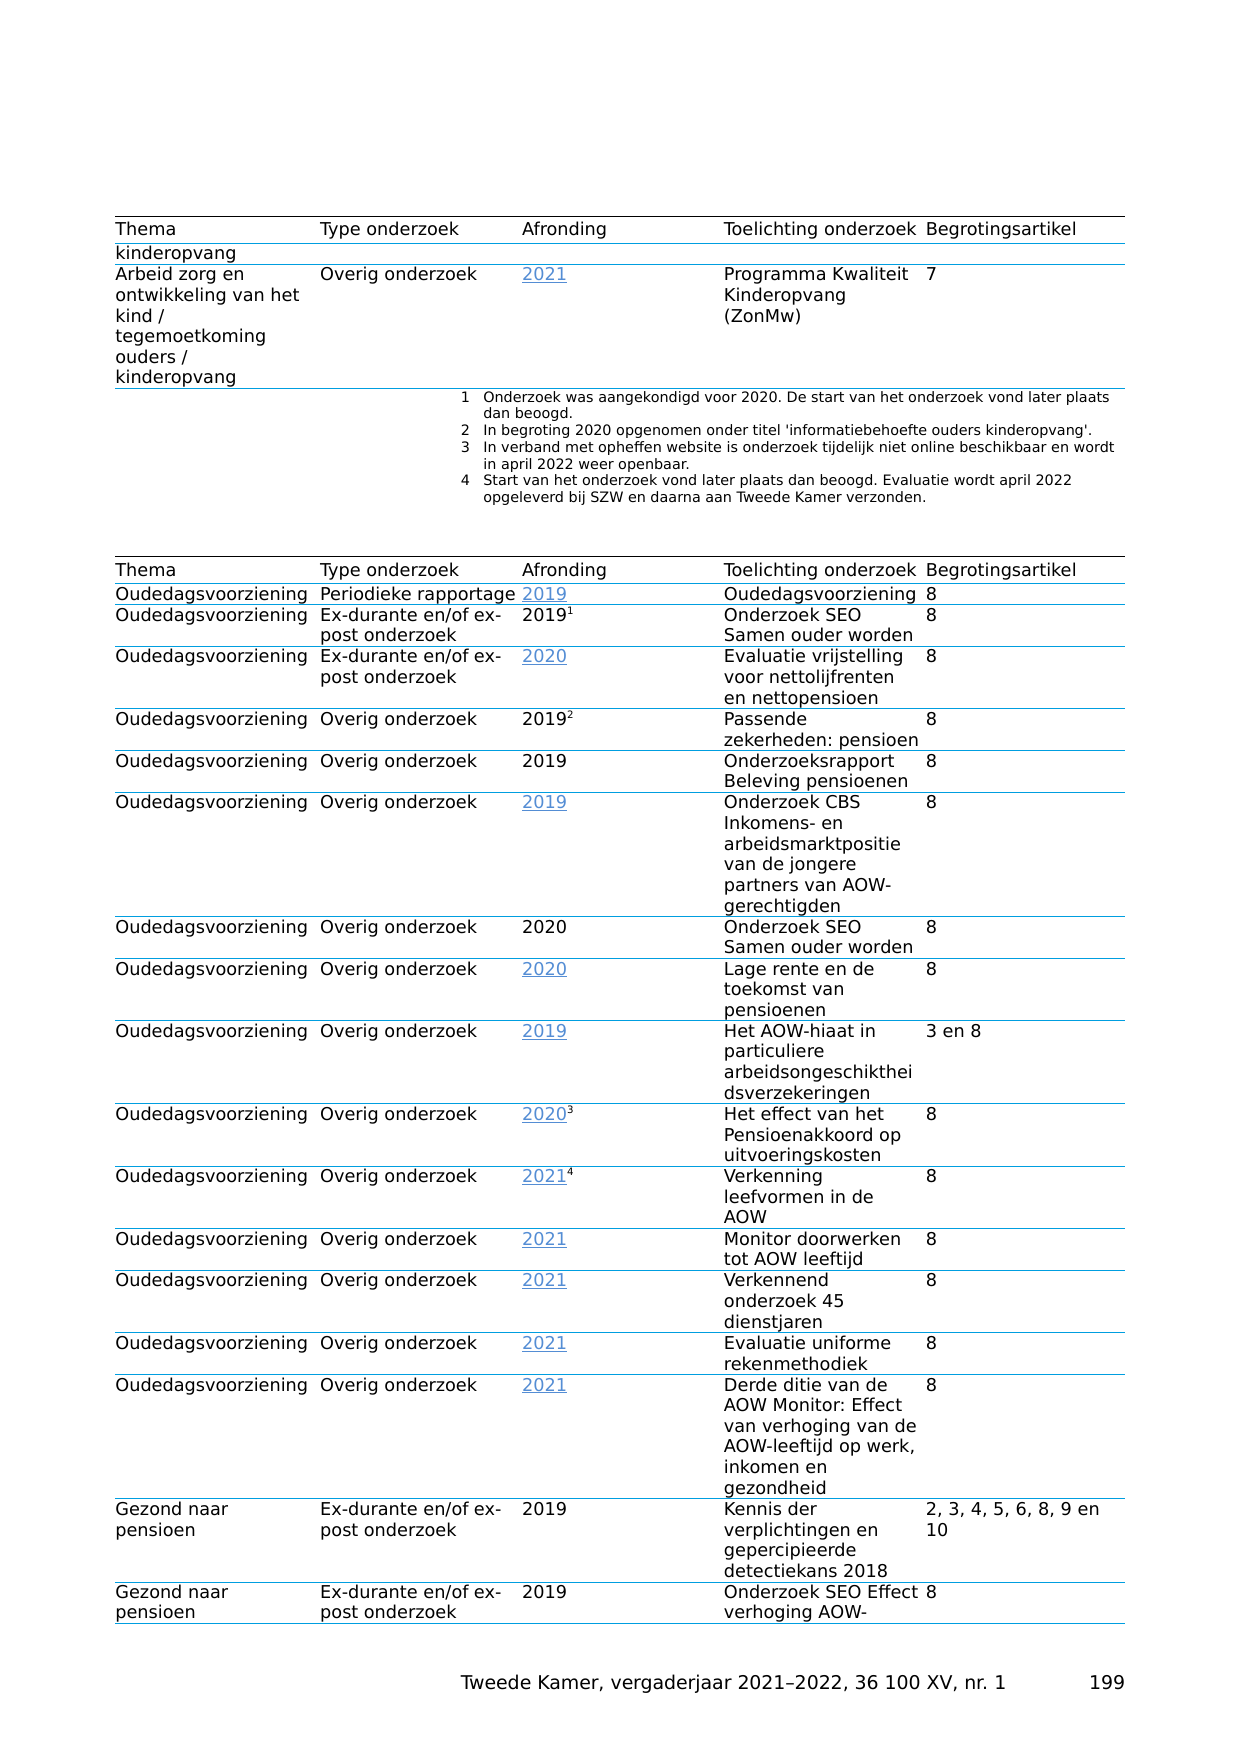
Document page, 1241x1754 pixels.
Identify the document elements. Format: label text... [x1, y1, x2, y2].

table_cell Overig onderzoek [317, 793, 519, 916]
table_cell 2021 [519, 1375, 721, 1498]
table_cell Het effect van het Pensioenakkoord op uitvoeringskosten [721, 1104, 923, 1166]
table_cell Overig onderzoek [317, 1229, 519, 1270]
table_cell Onderzoeksrapport Beleving pensioenen [721, 751, 923, 792]
table_cell 2019 [519, 793, 721, 916]
table_cell Thema [115, 217, 317, 243]
table_cell 8 [923, 605, 1125, 646]
table_cell Overig onderzoek [317, 1333, 519, 1374]
table_cell 8 [923, 647, 1125, 708]
table_cell 2019 [519, 1021, 721, 1103]
table_cell 2019 [519, 751, 721, 792]
table_cell Type onderzoek [317, 217, 519, 243]
table_header Tabel 130 Artikel 8 - Oudedagsvoorziening [115, 531, 1125, 556]
table_cell Oudedagsvoorziening [115, 751, 317, 792]
table_cell Thema [115, 557, 317, 583]
table_cell kinderopvang [115, 244, 317, 264]
table_cell 2021 [519, 1271, 721, 1332]
table_cell [721, 244, 923, 264]
table_cell Overig onderzoek [317, 1271, 519, 1332]
table_cell Oudedagsvoorziening [115, 917, 317, 958]
table_cell Evaluatie uniforme rekenmethodiek [721, 1333, 923, 1374]
table_cell Overig onderzoek [317, 1375, 519, 1498]
table_cell 2020 [519, 959, 721, 1020]
table_cell Verkennend onderzoek 45 dienstjaren [721, 1271, 923, 1332]
table_cell 8 [923, 1583, 1125, 1623]
table_cell Verkenning leefvormen in de AOW [721, 1167, 923, 1228]
table_cell 3 en 8 [923, 1021, 1125, 1103]
table_cell 8 [923, 959, 1125, 1020]
list Start van het onderzoek vond later plaats dan beoogd. Evaluatie wordt april 2022 opgeleverd bij SZW en daarna aan Tweede Kamer verzonden. [461, 472, 1125, 506]
table_cell Oudedagsvoorziening [115, 709, 317, 750]
table_cell [317, 244, 519, 264]
table_cell 2, 3, 4, 5, 6, 8, 9 en 10 [923, 1499, 1125, 1581]
table_header Tabel 129 Artikel 7 - Kinderopvang [115, 191, 1125, 216]
table_cell Oudedagsvoorziening [115, 1104, 317, 1166]
table_cell Derde ditie van de AOW Monitor: Effect van verhoging van de AOW-leeftijd op werk, inkomen en gezondheid [721, 1375, 923, 1498]
table_cell 8 [923, 1229, 1125, 1270]
table_cell Evaluatie vrijstelling voor nettolijfrenten en nettopensioen [721, 647, 923, 708]
table_cell 8 [923, 751, 1125, 792]
table_cell Het AOW-hiaat in particuliere arbeidsongeschiktheidsverzekeringen [721, 1021, 923, 1103]
table_cell 8 [923, 1333, 1125, 1374]
table_cell 2019 [519, 1583, 721, 1623]
table_cell 20192 [519, 709, 721, 750]
table_cell 8 [923, 917, 1125, 958]
table_cell Ex-durante en/of ex-post onderzoek [317, 1583, 519, 1623]
table_cell Oudedagsvoorziening [115, 1229, 317, 1270]
table_cell 2019 [519, 1499, 721, 1581]
table_cell Oudedagsvoorziening [115, 1021, 317, 1103]
table_cell 8 [923, 1104, 1125, 1166]
table_cell Oudedagsvoorziening [115, 1271, 317, 1332]
table_cell Arbeid zorg en ontwikkeling van het kind / tegemoetkoming ouders / kinderopvang [115, 265, 317, 388]
table_cell Kennis der verplichtingen en gepercipieerde detectiekans 2018 [721, 1499, 923, 1581]
table_cell Overig onderzoek [317, 959, 519, 1020]
table_cell Oudedagsvoorziening [115, 793, 317, 916]
table_cell Begrotingsartikel [923, 217, 1125, 243]
table_cell 20191 [519, 605, 721, 646]
table_cell 8 [923, 1271, 1125, 1332]
table_cell Ex-durante en/of ex-post onderzoek [317, 647, 519, 708]
table_cell Overig onderzoek [317, 265, 519, 388]
table_cell Oudedagsvoorziening [115, 584, 317, 604]
table_cell [923, 244, 1125, 264]
table_cell Overig onderzoek [317, 709, 519, 750]
table_cell 2021 [519, 1229, 721, 1270]
list Onderzoek was aangekondigd voor 2020. De start van het onderzoek vond later plaats dan beoogd. [461, 389, 1125, 422]
table_cell 2020 [519, 917, 721, 958]
table_cell 7 [923, 265, 1125, 388]
list In verband met opheffen website is onderzoek tijdelijk niet online beschikbaar en wordt in april 2022 weer openbaar. [461, 439, 1125, 472]
table_cell Overig onderzoek [317, 917, 519, 958]
table_cell Monitor doorwerken tot AOW leeftijd [721, 1229, 923, 1270]
table_cell 2020 [519, 647, 721, 708]
table_cell Overig onderzoek [317, 1021, 519, 1103]
list In begroting 2020 opgenomen onder titel 'informatiebehoefte ouders kinderopvang'. [461, 422, 1125, 439]
table_cell 8 [923, 709, 1125, 750]
table_cell Gezond naar pensioen [115, 1583, 317, 1623]
table_cell 8 [923, 1167, 1125, 1228]
table_cell Onderzoek SEO Effect verhoging AOW- [721, 1583, 923, 1623]
table_cell 20214 [519, 1167, 721, 1228]
table_cell Oudedagsvoorziening [721, 584, 923, 604]
table_cell Afronding [519, 217, 721, 243]
table_cell Periodieke rapportage [317, 584, 519, 604]
table_cell Afronding [519, 557, 721, 583]
table_cell Overig onderzoek [317, 751, 519, 792]
table_cell 2019 [519, 584, 721, 604]
table_cell 8 [923, 793, 1125, 916]
table_cell Overig onderzoek [317, 1167, 519, 1228]
table_cell 2021 [519, 1333, 721, 1374]
table_cell Toelichting onderzoek [721, 557, 923, 583]
table_cell Overig onderzoek [317, 1104, 519, 1166]
table_cell 2021 [519, 265, 721, 388]
table_cell Onderzoek SEO Samen ouder worden [721, 917, 923, 958]
table_cell Onderzoek CBS Inkomens- en arbeidsmarktpositie van de jongere partners van AOW-gerechtigden [721, 793, 923, 916]
table_cell Oudedagsvoorziening [115, 1167, 317, 1228]
table_cell Gezond naar pensioen [115, 1499, 317, 1581]
table_cell Begrotingsartikel [923, 557, 1125, 583]
table_cell Ex-durante en/of ex-post onderzoek [317, 1499, 519, 1581]
table_cell Programma Kwaliteit Kinderopvang (ZonMw) [721, 265, 923, 388]
table_cell Oudedagsvoorziening [115, 605, 317, 646]
table_cell Oudedagsvoorziening [115, 1333, 317, 1374]
table_cell Toelichting onderzoek [721, 217, 923, 243]
table_cell Oudedagsvoorziening [115, 647, 317, 708]
table_cell 20203 [519, 1104, 721, 1166]
table_cell Onderzoek SEO Samen ouder worden [721, 605, 923, 646]
table_cell [519, 244, 721, 264]
table_cell 8 [923, 584, 1125, 604]
table_cell Oudedagsvoorziening [115, 1375, 317, 1498]
table_cell Lage rente en de toekomst van pensioenen [721, 959, 923, 1020]
table_cell 8 [923, 1375, 1125, 1498]
table_cell Type onderzoek [317, 557, 519, 583]
table_cell Oudedagsvoorziening [115, 959, 317, 1020]
table_cell Ex-durante en/of ex-post onderzoek [317, 605, 519, 646]
table_cell Passende zekerheden: pensioen [721, 709, 923, 750]
